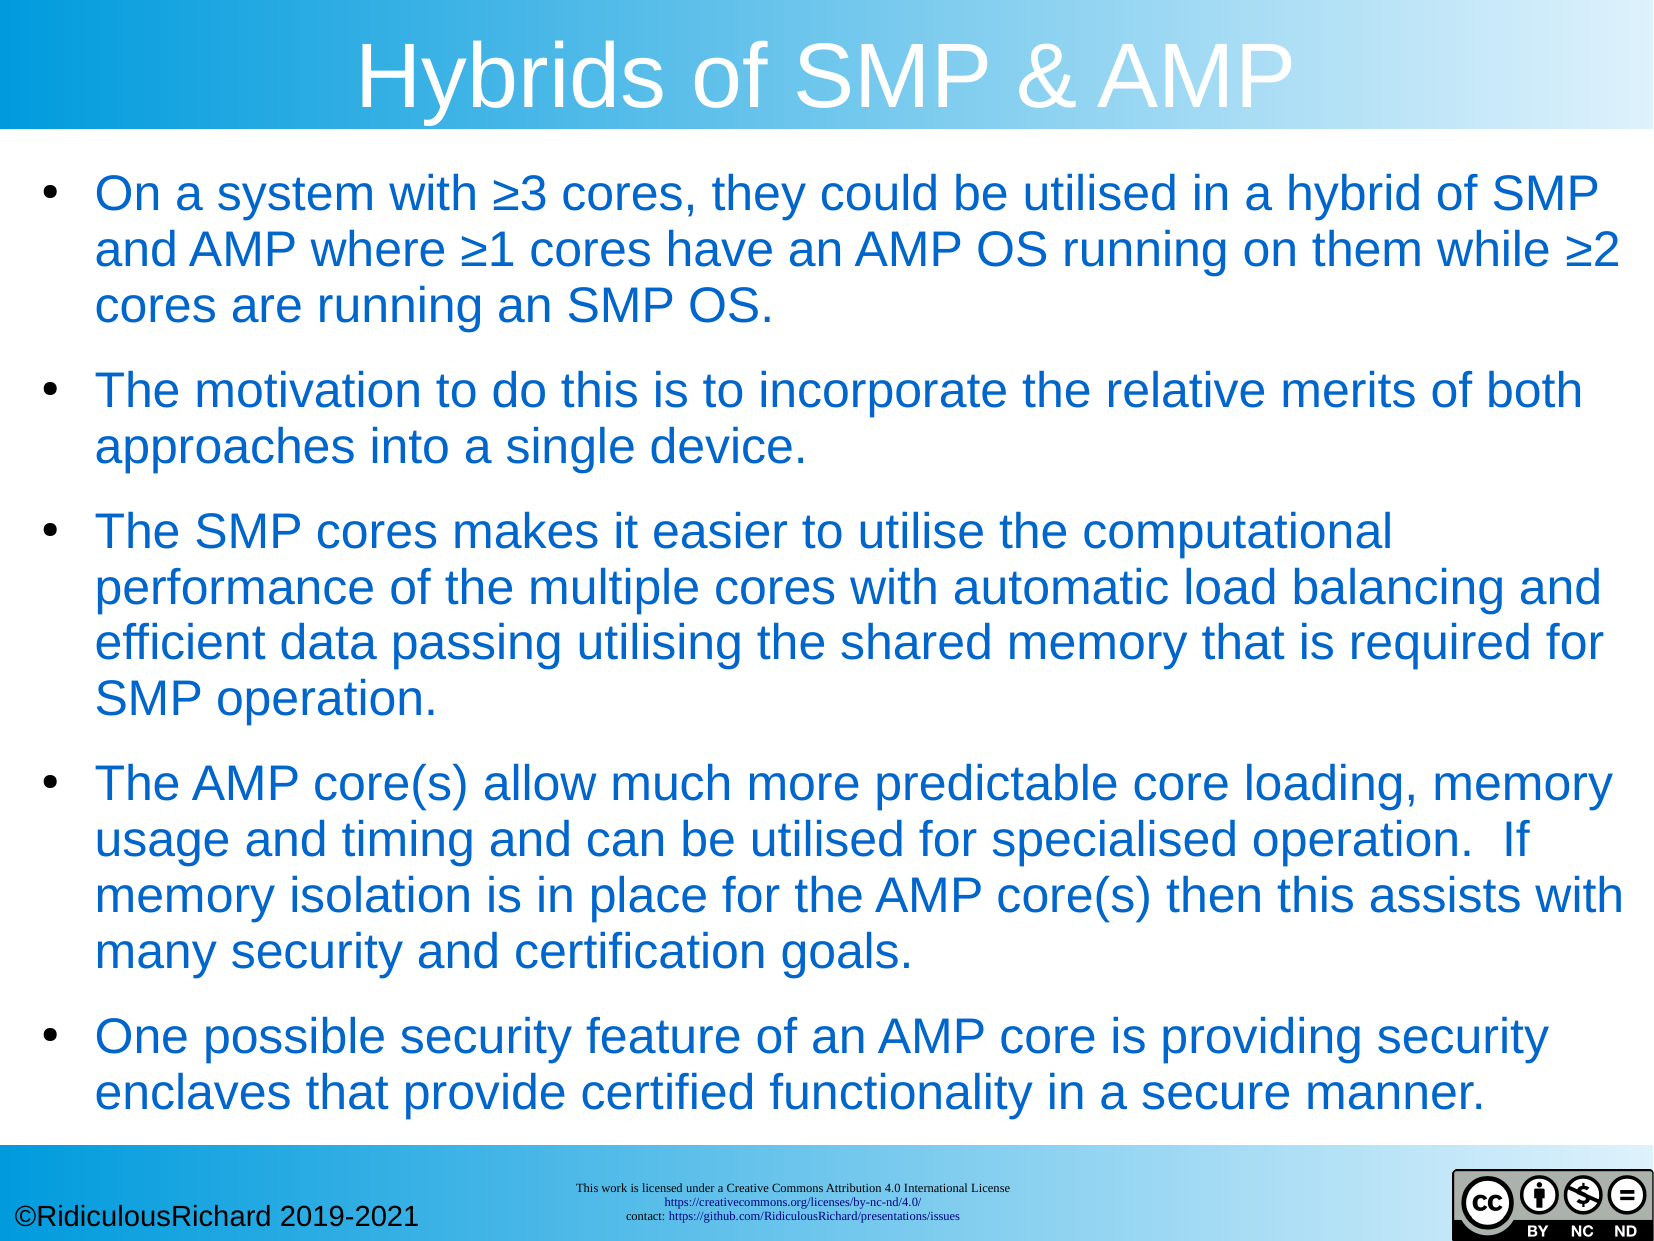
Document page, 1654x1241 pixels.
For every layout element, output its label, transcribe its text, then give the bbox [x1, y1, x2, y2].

list On a system with ≥3 cores, they could be utilised in a hybrid of SMP and AMP where ≥1 cores have an AMP OS running on them while ≥2 cores are running an SMP OS. The motivation to do this is to incorporate the relative merits of both approaches into a single device. The SMP cores makes it easier to utilise the computational performance of the multiple cores with automatic load balancing and efficient data passing utilising the shared memory that is required for SMP operation. The AMP core(s) allow much more predictable core loading, memory usage and timing and can be utilised for specialised operation. If memory isolation is in place for the AMP core(s) then this assists with many security and certification goals. One possible security feature of an AMP core is providing security enclaves that provide certified functionality in a secure manner. [23, 165, 1630, 1123]
picture [138, 1146, 142, 1241]
title Hybrids of SMP & AMP [82, 23, 1571, 129]
picture [1452, 1169, 1654, 1241]
